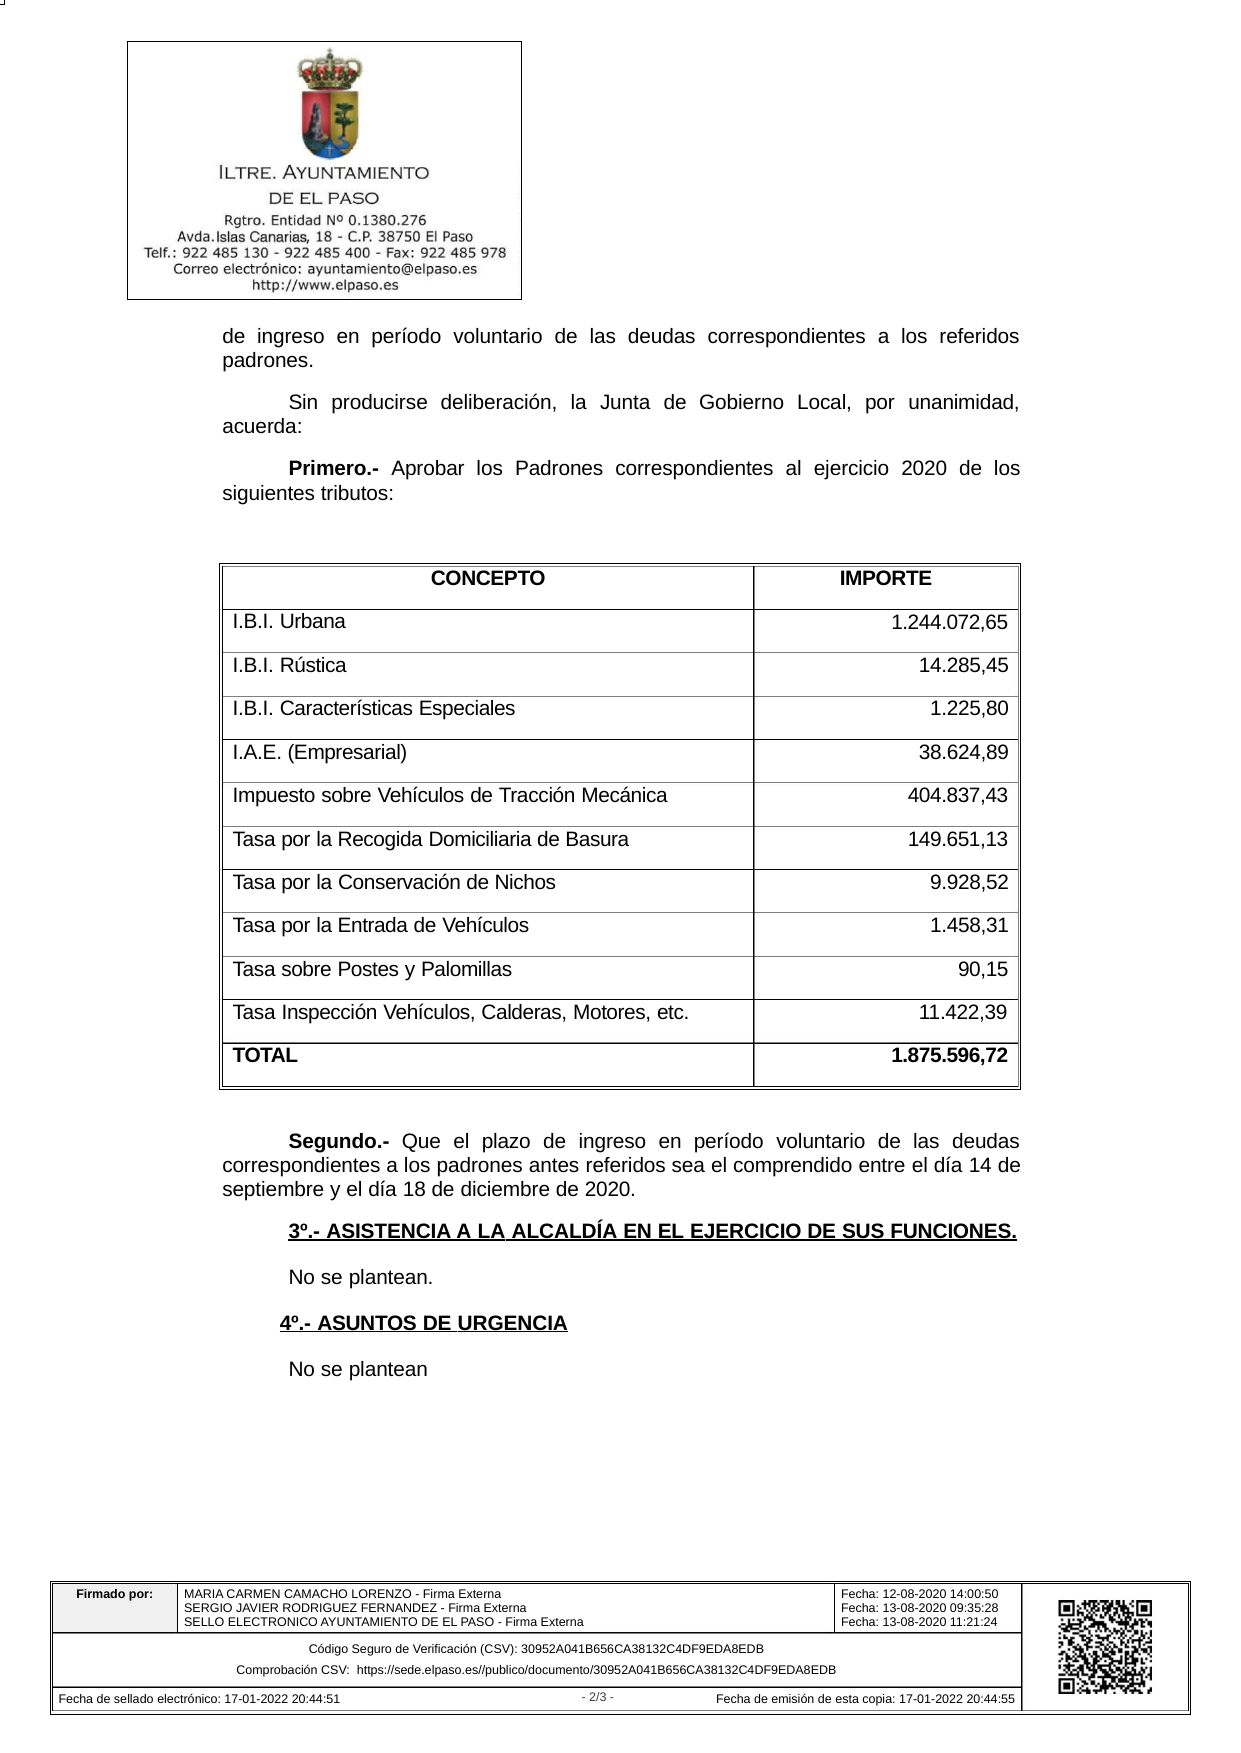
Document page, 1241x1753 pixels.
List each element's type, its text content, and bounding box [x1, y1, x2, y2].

text Tasa por la Entrada de Vehículos [232, 914, 714, 937]
text I.A.E. (Empresarial) [232, 741, 539, 764]
text Primero.- Aprobar los Padrones correspondientes al ejercicio 2020 de los [288, 457, 1043, 480]
text Impuesto sobre Vehículos de Tracción Mecánica [232, 784, 714, 807]
text Fecha: 12-08-2020 14:00:50 [841, 1587, 1022, 1601]
text Segundo.- Que el plazo de ingreso en período voluntario de las deudas [288, 1130, 1043, 1153]
text SELLO ELECTRONICO AYUNTAMIENTO DE EL PASO - Firma Externa [184, 1615, 613, 1629]
text MARIA CARMEN CAMACHO LORENZO - Firma Externa [184, 1587, 613, 1601]
text Fecha de sellado electrónico: 17-01-2022 20:44:51 [58, 1692, 365, 1706]
text CONCEPTO [431, 567, 573, 590]
text Código Seguro de Verificación (CSV): 30952A041B656CA38132C4DF9EDA8EDB [308, 1642, 862, 1656]
text IMPORTE [839, 567, 1033, 590]
text Tasa por la Recogida Domiciliaria de Basura [232, 827, 714, 851]
text 149.651,13 [908, 828, 1036, 851]
text siguientes tributos: [222, 481, 1043, 504]
picture [51, 1582, 1190, 1714]
text Firmado por: [76, 1587, 172, 1601]
text Tasa sobre Postes y Palomillas [232, 958, 714, 981]
text de ingreso en período voluntario de las deudas correspondientes a los referidos [222, 325, 1043, 348]
text TOTAL [232, 1044, 714, 1067]
text 14.285,45 [919, 654, 1036, 677]
text I.B.I. Características Especiales [232, 697, 539, 720]
text 1.875.596,72 [891, 1044, 1037, 1067]
text 404.837,43 [908, 784, 1036, 807]
text 38.624,89 [919, 741, 1036, 764]
text Tasa por la Conservación de Nichos [232, 871, 714, 894]
text 11.422,39 [919, 1001, 1037, 1024]
text Fecha: 13-08-2020 09:35:28 [841, 1601, 1022, 1615]
text padrones. [222, 349, 1043, 372]
text Comprobación CSV: https://sede.elpaso.es//publico/documento/30952A041B656CA38132C4DF9EDA8EDB [236, 1663, 862, 1677]
text SERGIO JAVIER RODRIGUEZ FERNANDEZ - Firma Externa [184, 1601, 613, 1615]
text 1.458,31 [930, 914, 1036, 937]
text Fecha: 13-08-2020 11:21:24 [841, 1615, 1022, 1629]
text 1.244.072,65 [891, 611, 1033, 634]
picture [128, 42, 521, 299]
text No se plantean. [288, 1266, 458, 1289]
picture [220, 564, 1020, 1089]
text - 2/3 - [581, 1691, 633, 1705]
text Sin producirse deliberación, la Junta de Gobierno Local, por unanimidad, [288, 391, 1043, 414]
text 1.225,80 [930, 697, 1036, 721]
text 3º.- ASISTENCIA A LA ALCALDÍA EN EL EJERCICIO DE SUS FUNCIONES. [288, 1219, 1038, 1243]
text correspondientes a los padrones antes referidos sea el comprendido entre el día 14 de [222, 1153, 1043, 1177]
text 4º.- ASUNTOS DE URGENCIA [279, 1311, 593, 1335]
text acuerda: [222, 415, 1043, 438]
text I.B.I. Urbana [232, 611, 371, 634]
text septiembre y el día 18 de diciembre de 2020. [222, 1178, 1043, 1201]
text Fecha de emisión de esta copia: 17-01-2022 20:44:55 [716, 1692, 1040, 1706]
text 90,15 [958, 957, 1034, 981]
text 9.928,52 [930, 871, 1036, 894]
text No se plantean [288, 1358, 452, 1381]
text Tasa Inspección Vehículos, Calderas, Motores, etc. [232, 1001, 714, 1024]
text I.B.I. Rústica [232, 654, 371, 677]
